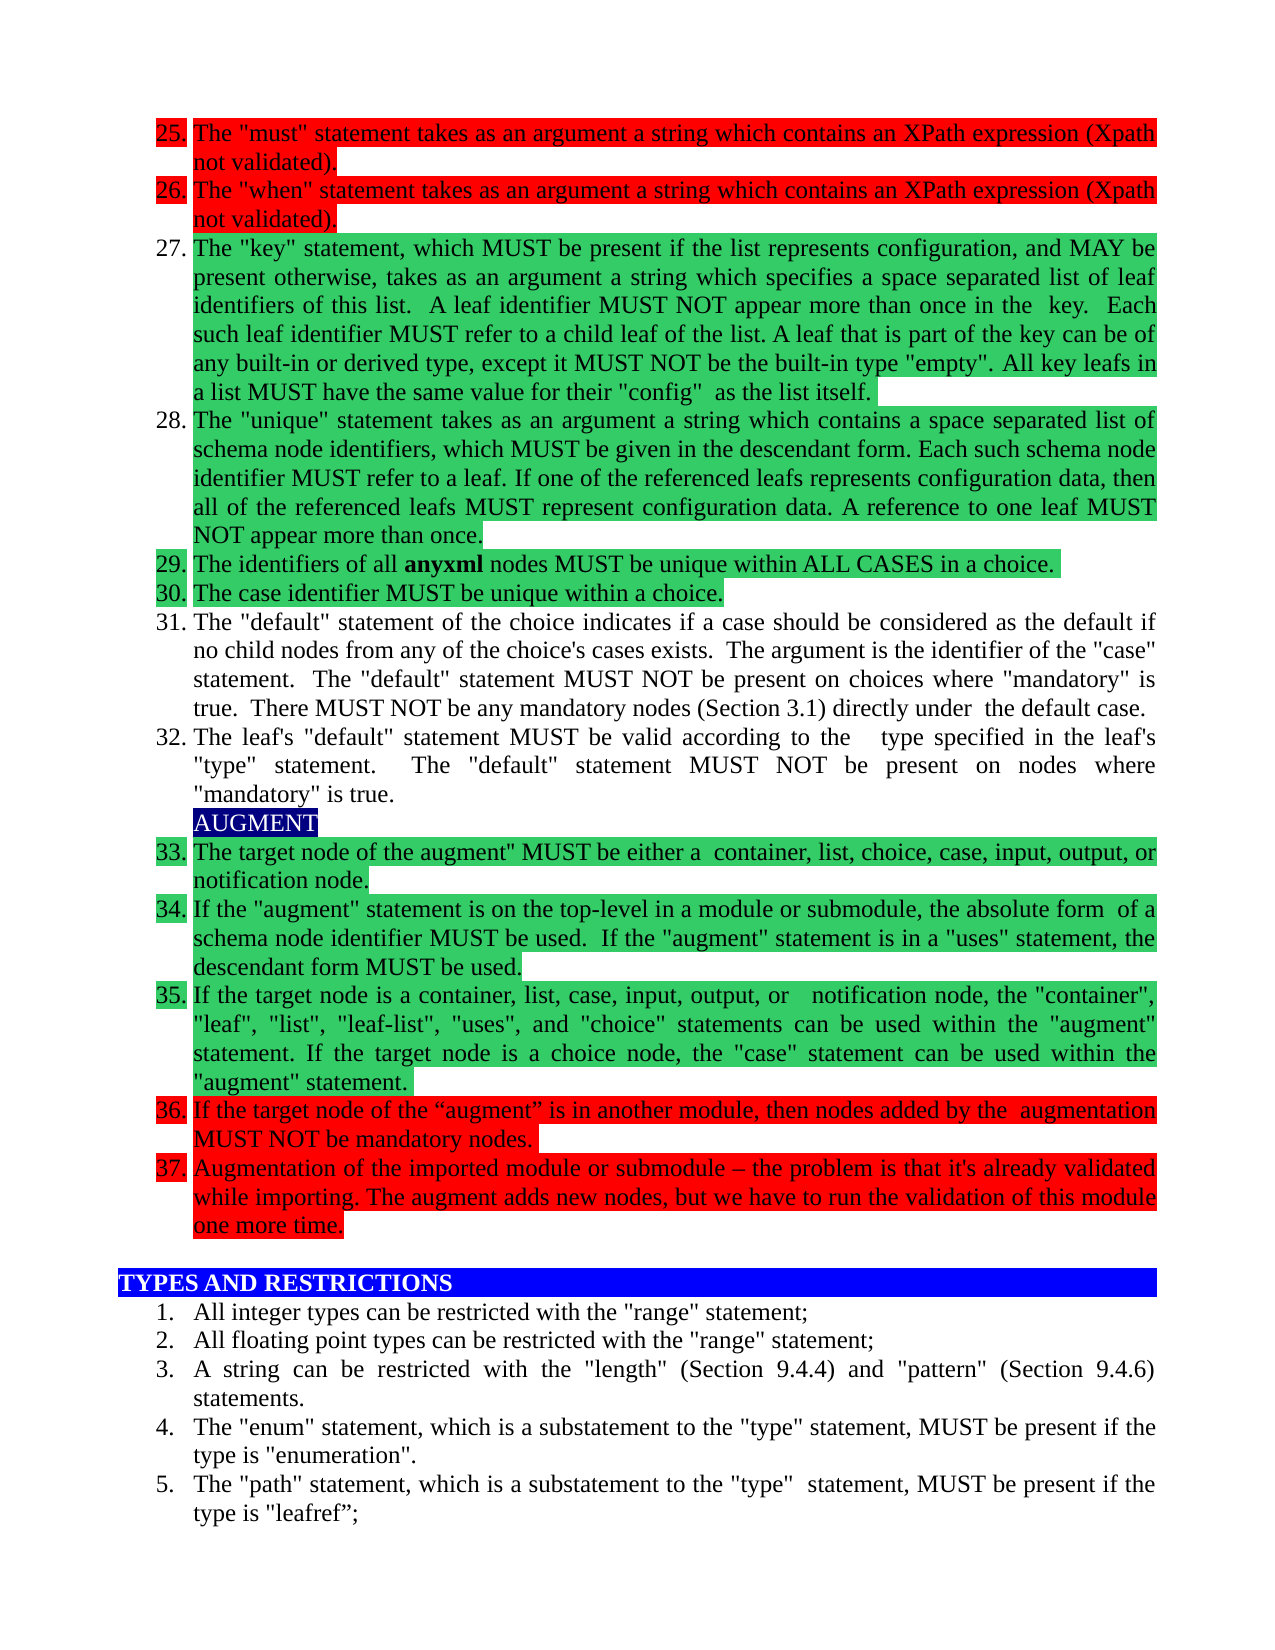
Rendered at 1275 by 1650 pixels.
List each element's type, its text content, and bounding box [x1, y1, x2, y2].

list The "path" statement, which is a substatement to the "type" statement, MUST be present if the type is "leafref”; [156, 1469, 1157, 1527]
list The case identifier MUST be unique within a choice. [156, 578, 1157, 607]
list The "enum" statement, which is a substatement to the "type" statement, MUST be present if the type is "enumeration". [156, 1412, 1157, 1469]
list The "must" statement takes as an argument a string which contains an XPath expression (Xpath not validated). [156, 118, 1157, 176]
list The target node of the augment'' MUST be either a container, list, choice, case, input, output, or notification node. [156, 837, 1157, 894]
list A string can be restricted with the "length" (Section 9.4.4) and "pattern" (Section 9.4.6) statements. [156, 1354, 1157, 1412]
list The "unique" statement takes as an argument a string which contains a space separated list of schema node identifiers, which MUST be given in the descendant form. Each such schema node identifier MUST refer to a leaf. If one of the referenced leafs represents configuration data, then all of the referenced leafs MUST represent configuration data. A reference to one leaf MUST NOT appear more than once. [156, 406, 1157, 549]
list AUGMENT [156, 808, 1157, 837]
list The leaf's "default" statement MUST be valid according to the type specified in the leaf's "type" statement. The "default" statement MUST NOT be present on nodes where "mandatory" is true. [156, 722, 1157, 808]
list The identifiers of all anyxml nodes MUST be unique within ALL CASES in a choice. [156, 549, 1157, 578]
list If the "augment" statement is on the top-level in a module or submodule, the absolute form of a schema node identifier MUST be used. If the "augment" statement is in a "uses" statement, the descendant form MUST be used. [156, 894, 1157, 981]
text TYPES AND RESTRICTIONS [118, 1268, 1157, 1297]
list The "key" statement, which MUST be present if the list represents configuration, and MAY be present otherwise, takes as an argument a string which specifies a space separated list of leaf identifiers of this list. A leaf identifier MUST NOT appear more than once in the key. Each such leaf identifier MUST refer to a child leaf of the list. A leaf that is part of the key can be of any built-in or derived type, except it MUST NOT be the built-in type "empty". All key leafs in a list MUST have the same value for their "config" as the list itself. [156, 233, 1157, 406]
list If the target node of the “augment” is in another module, then nodes added by the augmentation MUST NOT be mandatory nodes. [156, 1096, 1157, 1153]
list All floating point types can be restricted with the "range" statement; [156, 1326, 1157, 1354]
list All integer types can be restricted with the "range" statement; [156, 1297, 1157, 1326]
list The "when" statement takes as an argument a string which contains an XPath expression (Xpath not validated). [156, 176, 1157, 233]
list If the target node is a container, list, case, input, output, or notification node, the "container", "leaf", "list", "leaf-list", "uses", and "choice" statements can be used within the "augment" statement. If the target node is a choice node, the "case" statement can be used within the "augment" statement. [156, 981, 1157, 1096]
list Augmentation of the imported module or submodule – the problem is that it's already validated while importing. The augment adds new nodes, but we have to run the validation of this module one more time. [156, 1153, 1157, 1239]
list The "default" statement of the choice indicates if a case should be considered as the default if no child nodes from any of the choice's cases exists. The argument is the identifier of the "case" statement. The "default" statement MUST NOT be present on choices where "mandatory" is true. There MUST NOT be any mandatory nodes (Section 3.1) directly under the default case. [156, 607, 1157, 722]
